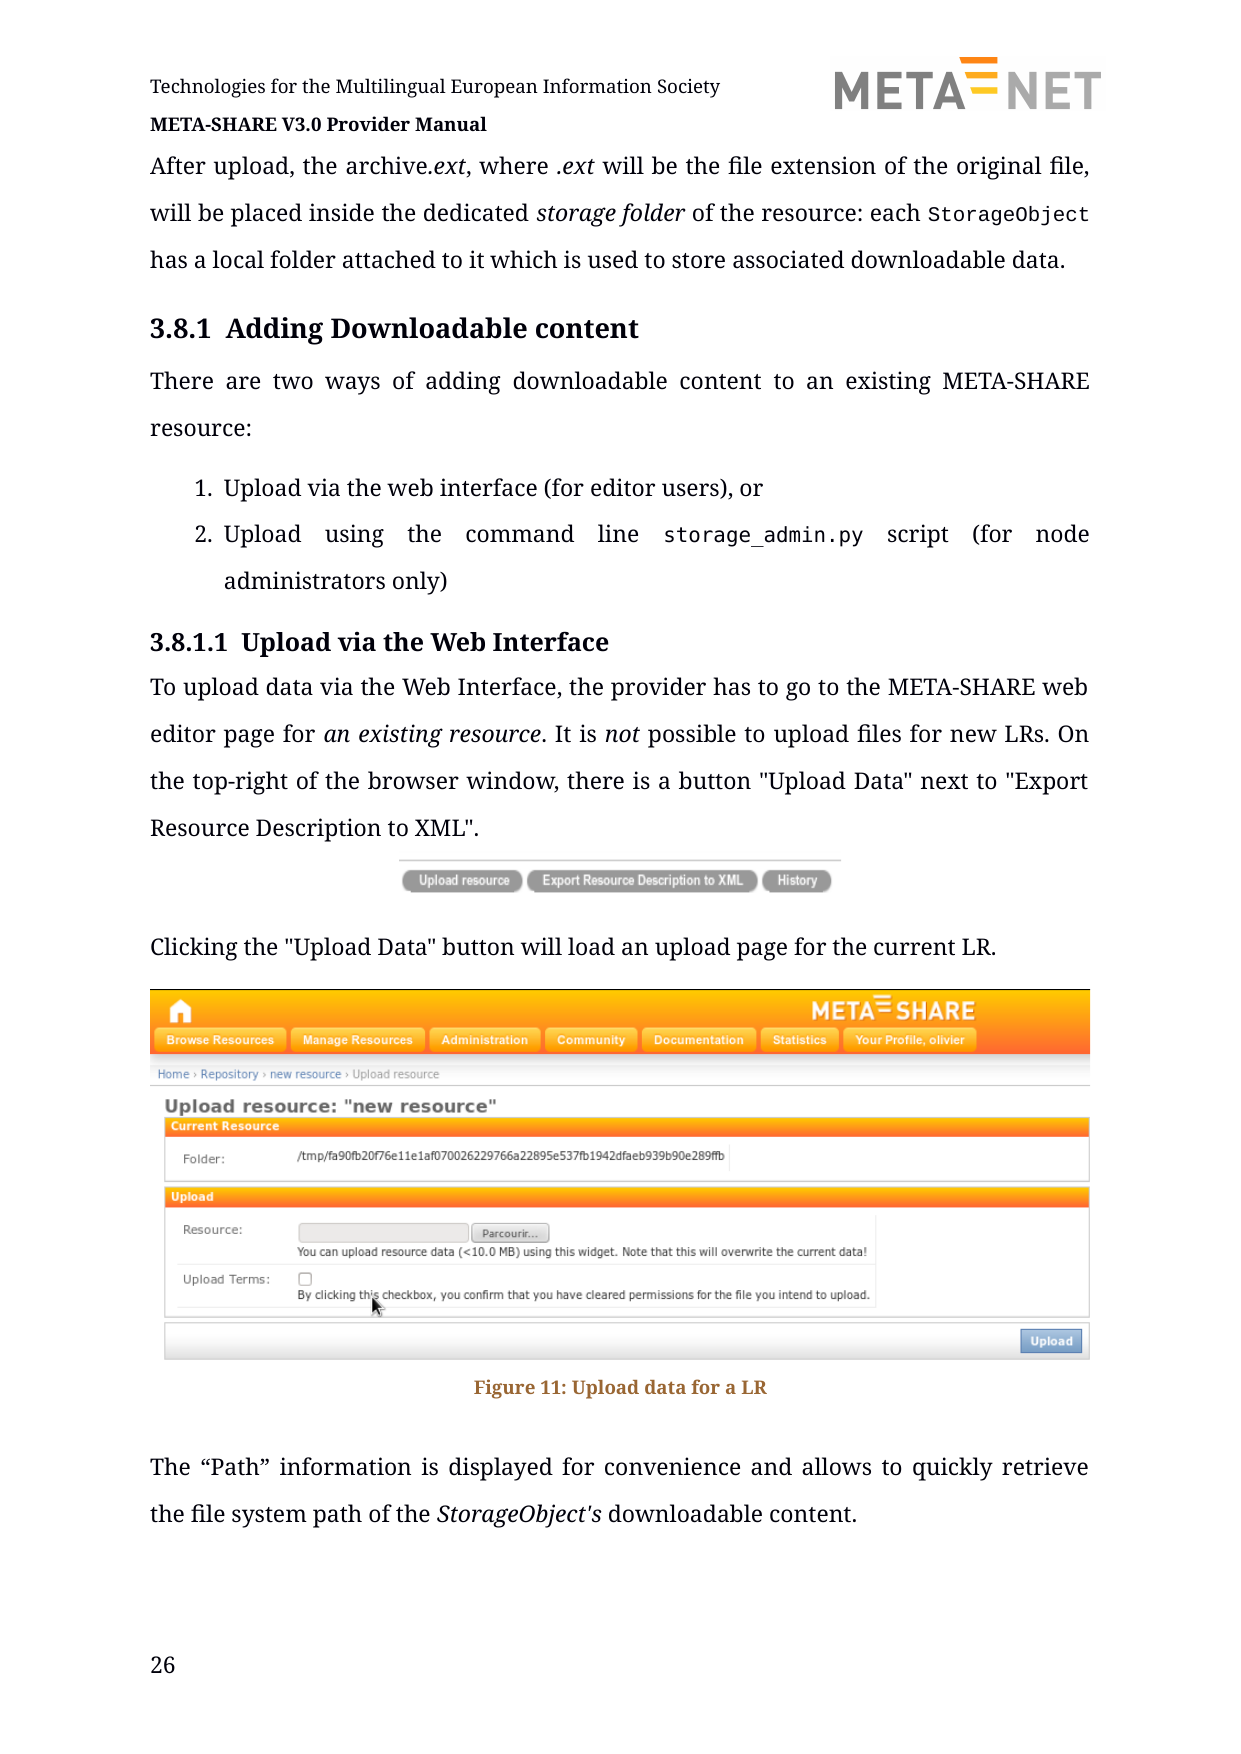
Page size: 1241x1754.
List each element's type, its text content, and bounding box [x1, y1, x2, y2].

text Figure 11: Upload data for a LR [150, 1362, 1090, 1400]
list Upload using the command line storage_admin.py script (for node administrators only) [194, 518, 1090, 596]
text Clicking the "Upload Data" button will load an upload page for the current LR. [150, 930, 1090, 962]
list Upload via the web interface (for editor users), or [194, 471, 1090, 503]
text After upload, the archive.ext, where .ext will be the file extension of the original file, will be placed inside the dedicated storage folder of the resource: each StorageObject has a local folder attached to it which is used to store associated downloadable data. [150, 150, 1090, 275]
text There are two ways of adding downloadable content to an existing META-SHARE resource: [150, 365, 1090, 443]
picture [399, 851, 842, 906]
picture [830, 56, 1106, 111]
subtitle Adding Downloadable content [150, 309, 1090, 346]
text To upload data via the Web Interface, the provider has to go to the META-SHARE web editor page for an existing resource. It is not possible to upload files for new LRs. On the top-right of the browser window, there is a button "Upload Data" next to "Export Resource Description to XML". [150, 671, 1090, 843]
picture [150, 989, 1091, 1362]
text The “Path” information is displayed for convenience and allows to quickly retrieve the file system path of the StorageObject's downloadable content. [150, 1451, 1090, 1529]
subtitle Upload via the Web Interface [150, 624, 1090, 659]
